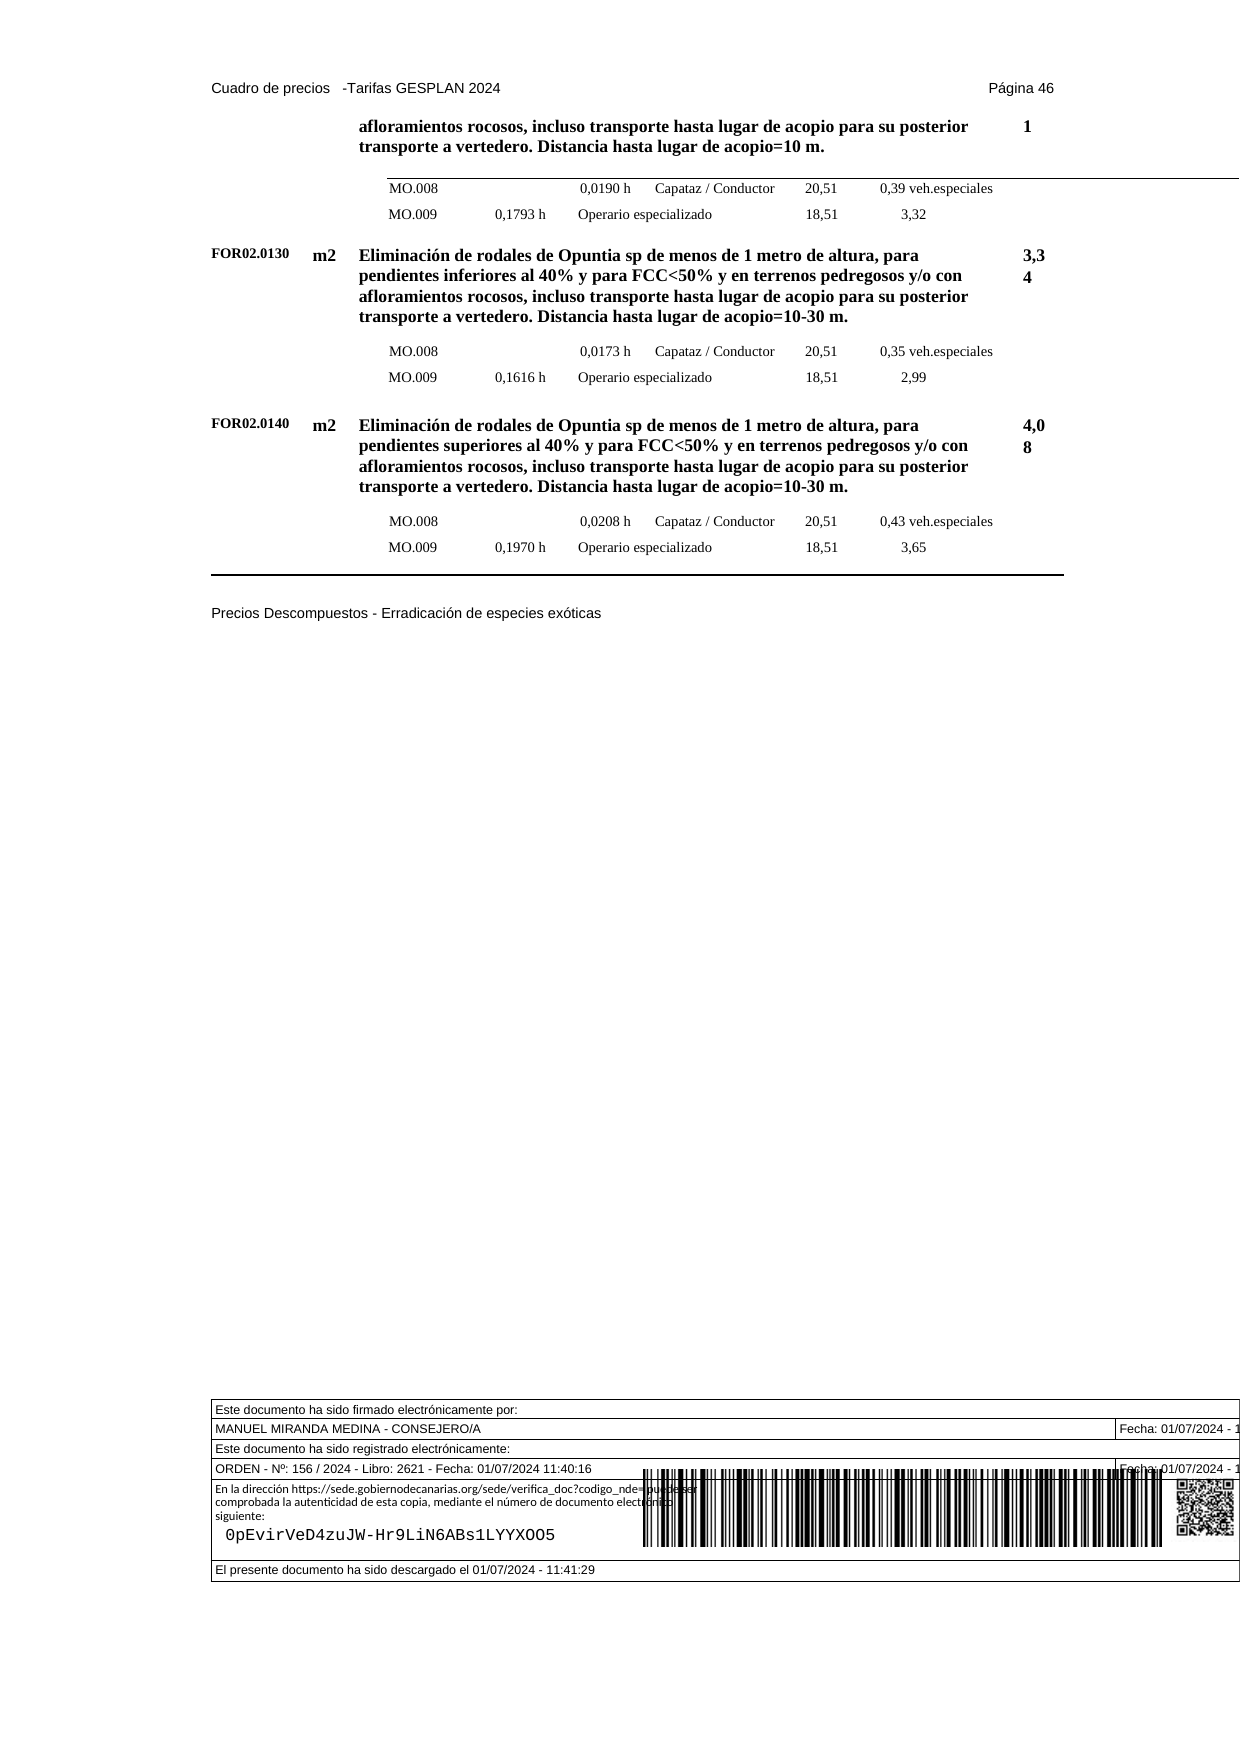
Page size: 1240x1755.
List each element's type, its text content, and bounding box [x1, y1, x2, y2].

table_cell FOR02.0140 [211, 415, 312, 574]
text Precios Descompuestos - Erradicación de especies exóticas [211, 605, 1032, 622]
table_cell FOR02.0130 [211, 245, 312, 415]
table_cell 1 [1023, 116, 1053, 178]
table_cell [1023, 179, 1053, 245]
table_cell m2 [313, 245, 358, 415]
table_cell [313, 116, 358, 245]
table_cell [211, 116, 312, 245]
table_cell Eliminación de rodales de Opuntia sp de menos de 1 metro de altura, para pendientes superiores al 40% y para FCC<50% y en terrenos pedregosos y/o con afloramientos rocosos, incluso transporte hasta lugar de acopio para su posterior transporte a vertedero. Distancia hasta lugar de acopio=10-30 m. MO.008 0,0208 h Capataz / Conductor 20,51 0,43 veh.especiales MO.009 0,1970 h Operario especializado 18,51 3,65 [359, 415, 1023, 574]
table_cell Eliminación de rodales de Opuntia sp de menos de 1 metro de altura, para pendientes inferiores al 40% y para FCC<50% y en terrenos pedregosos y/o con afloramientos rocosos, incluso transporte hasta lugar de acopio para su posterior transporte a vertedero. Distancia hasta lugar de acopio=10-30 m. MO.008 0,0173 h Capataz / Conductor 20,51 0,35 veh.especiales MO.009 0,1616 h Operario especializado 18,51 2,99 [359, 245, 1023, 415]
table_cell 3,34 [1023, 245, 1053, 415]
table_cell m2 [313, 415, 358, 574]
table_cell 4,08 [1023, 415, 1053, 574]
table_cell afloramientos rocosos, incluso transporte hasta lugar de acopio para su posterior transporte a vertedero. Distancia hasta lugar de acopio=10 m. MO.008 0,0190 h Capataz / Conductor 20,51 0,39 veh.especiales MO.009 0,1793 h Operario especializado 18,51 3,32 [359, 116, 1023, 245]
